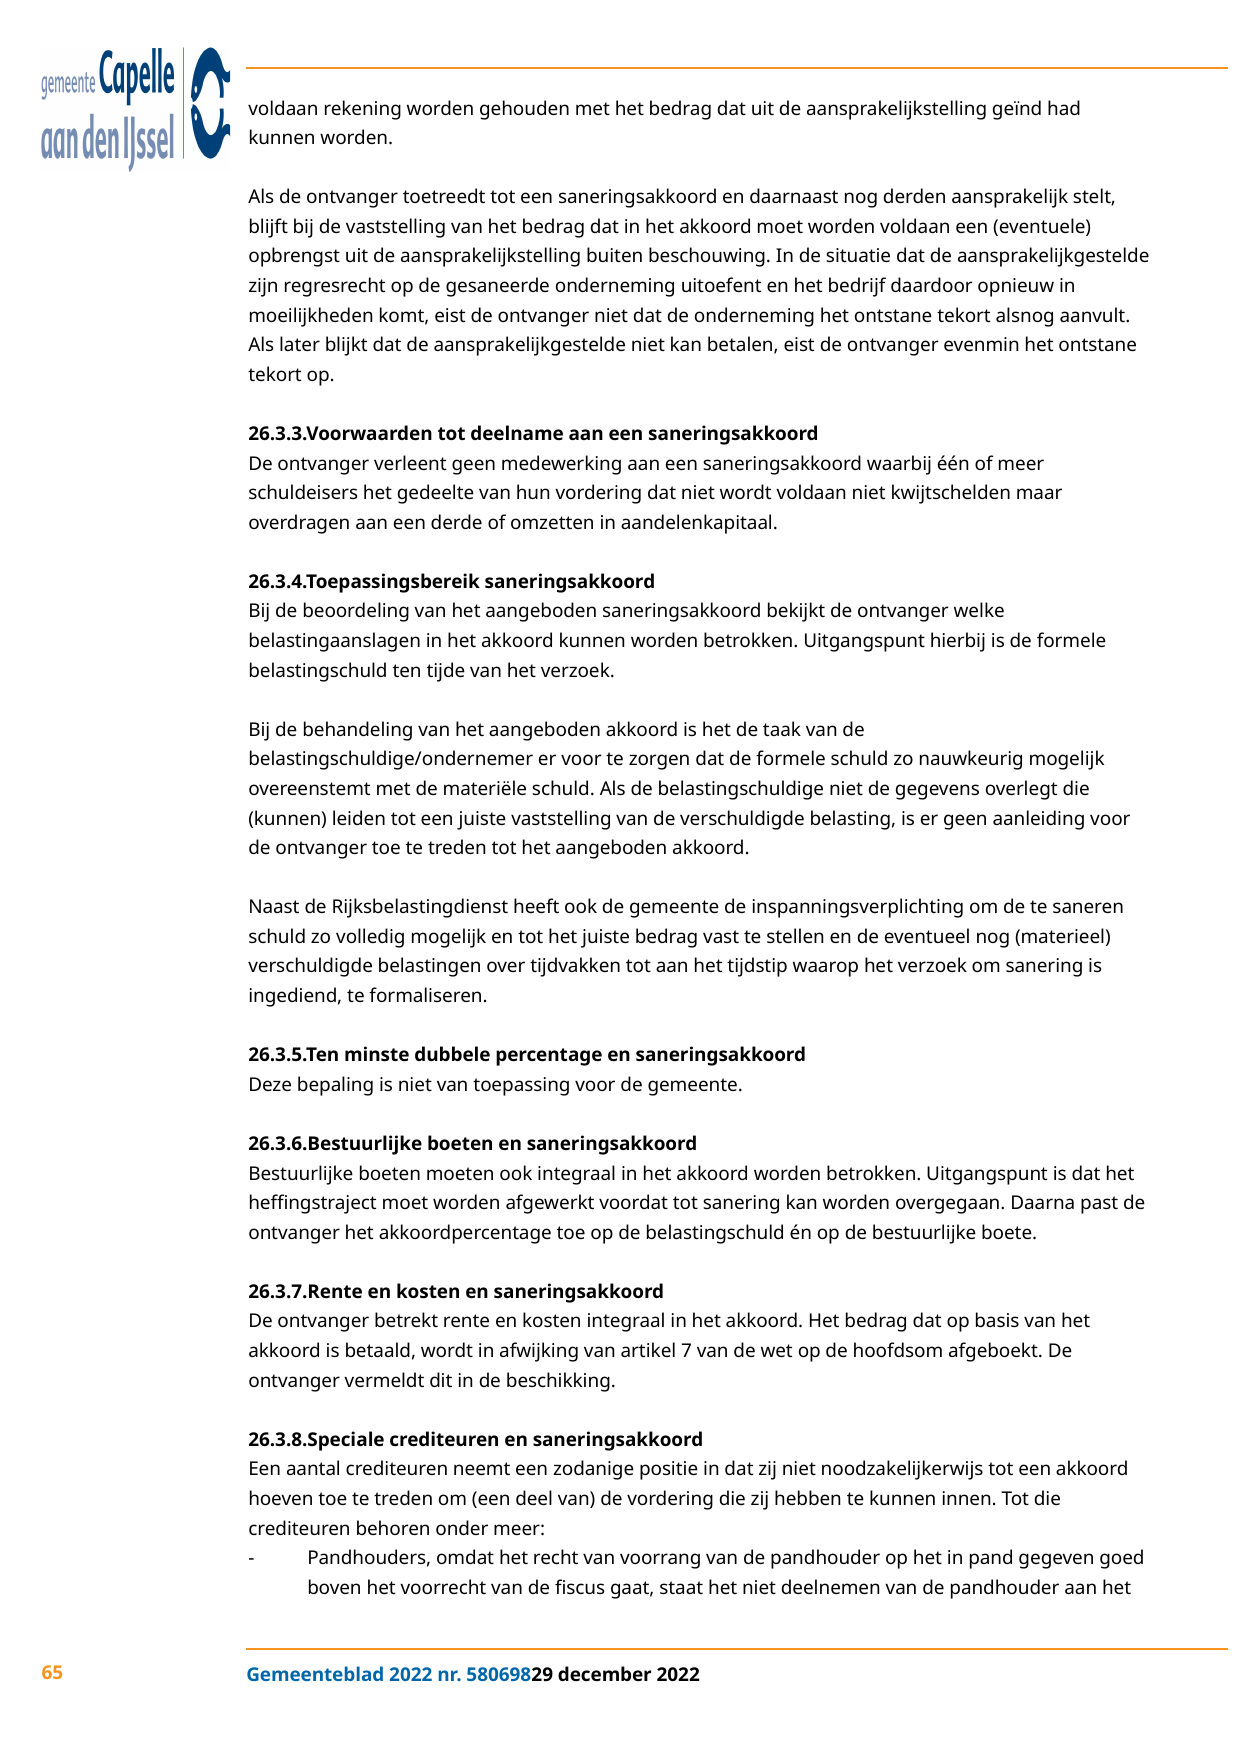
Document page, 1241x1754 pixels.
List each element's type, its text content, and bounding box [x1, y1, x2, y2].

text De ontvanger betrekt rente en kosten integraal in het akkoord. Het bedrag dat op basis van het akkoord is betaald, wordt in afwijking van artikel 7 van de wet op de hoofdsom afgeboekt. De ontvanger vermeldt dit in de beschikking. [248, 1308, 1152, 1393]
text Als de ontvanger toetreedt tot een saneringsakkoord en daarnaast nog derden aansprakelijk stelt, blijft bij de vaststelling van het bedrag dat in het akkoord moet worden voldaan een (eventuele) opbrengst uit de aansprakelijkstelling buiten beschouwing. In de situatie dat de aansprakelijkgestelde zijn regresrecht op de gesaneerde onderneming uitoefent en het bedrijf daardoor opnieuw in moeilijkheden komt, eist de ontvanger niet dat de onderneming het ontstane tekort alsnog aanvult. Als later blijkt dat de aansprakelijkgestelde niet kan betalen, eist de ontvanger evenmin het ontstane tekort op. [248, 183, 1152, 387]
text 26.3.8.Speciale crediteuren en saneringsakkoord [248, 1426, 1152, 1452]
list Pandhouders, omdat het recht van voorrang van de pandhouder op het in pand gegeven goed boven het voorrecht van de fiscus gaat, staat het niet deelnemen van de pandhouder aan het [248, 1544, 1152, 1600]
text De ontvanger verleent geen medewerking aan een saneringsakkoord waarbij één of meer schuldeisers het gedeelte van hun vordering dat niet wordt voldaan niet kwijtschelden maar overdragen aan een derde of omzetten in aandelenkapitaal. [248, 450, 1152, 535]
text Een aantal crediteuren neemt een zodanige positie in dat zij niet noodzakelijkerwijs tot een akkoord hoeven toe te treden om (een deel van) de vordering die zij hebben te kunnen innen. Tot die crediteuren behoren onder meer: [248, 1456, 1152, 1541]
text 26.3.5.Ten minste dubbele percentage en saneringsakkoord [248, 1041, 1152, 1067]
text Bestuurlijke boeten moeten ook integraal in het akkoord worden betrokken. Uitgangspunt is dat het heffingstraject moet worden afgewerkt voordat tot sanering kan worden overgegaan. Daarna past de ontvanger het akkoordpercentage toe op de belastingschuld én op de bestuurlijke boete. [248, 1160, 1152, 1245]
text Naast de Rijksbelastingdienst heeft ook de gemeente de inspanningsverplichting om de te saneren schuld zo volledig mogelijk en tot het juiste bedrag vast te stellen en de eventueel nog (materieel) verschuldigde belastingen over tijdvakken tot aan het tijdstip waarop het verzoek om sanering is ingediend, te formaliseren. [248, 893, 1152, 1008]
text 26.3.3.Voorwaarden tot deelname aan een saneringsakkoord [248, 420, 1152, 446]
text Bij de behandeling van het aangeboden akkoord is het de taak van de belastingschuldige/ondernemer er voor te zorgen dat de formele schuld zo nauwkeurig mogelijk overeenstemt met de materiële schuld. Als de belastingschuldige niet de gegevens overlegt die (kunnen) leiden tot een juiste vaststelling van de verschuldigde belasting, is er geen aanleiding voor de ontvanger toe te treden tot het aangeboden akkoord. [248, 716, 1152, 860]
text 26.3.7.Rente en kosten en saneringsakkoord [248, 1278, 1152, 1304]
text voldaan rekening worden gehouden met het bedrag dat uit de aansprakelijkstelling geïnd had kunnen worden. [248, 95, 1152, 150]
text Bij de beoordeling van het aangeboden saneringsakkoord bekijkt de ontvanger welke belastingaanslagen in het akkoord kunnen worden betrokken. Uitgangspunt hierbij is de formele belastingschuld ten tijde van het verzoek. [248, 598, 1152, 683]
text 26.3.4.Toepassingsbereik saneringsakkoord [248, 568, 1152, 594]
text 26.3.6.Bestuurlijke boeten en saneringsakkoord [248, 1130, 1152, 1156]
picture [41, 47, 231, 172]
text Deze bepaling is niet van toepassing voor de gemeente. [248, 1071, 1152, 1097]
